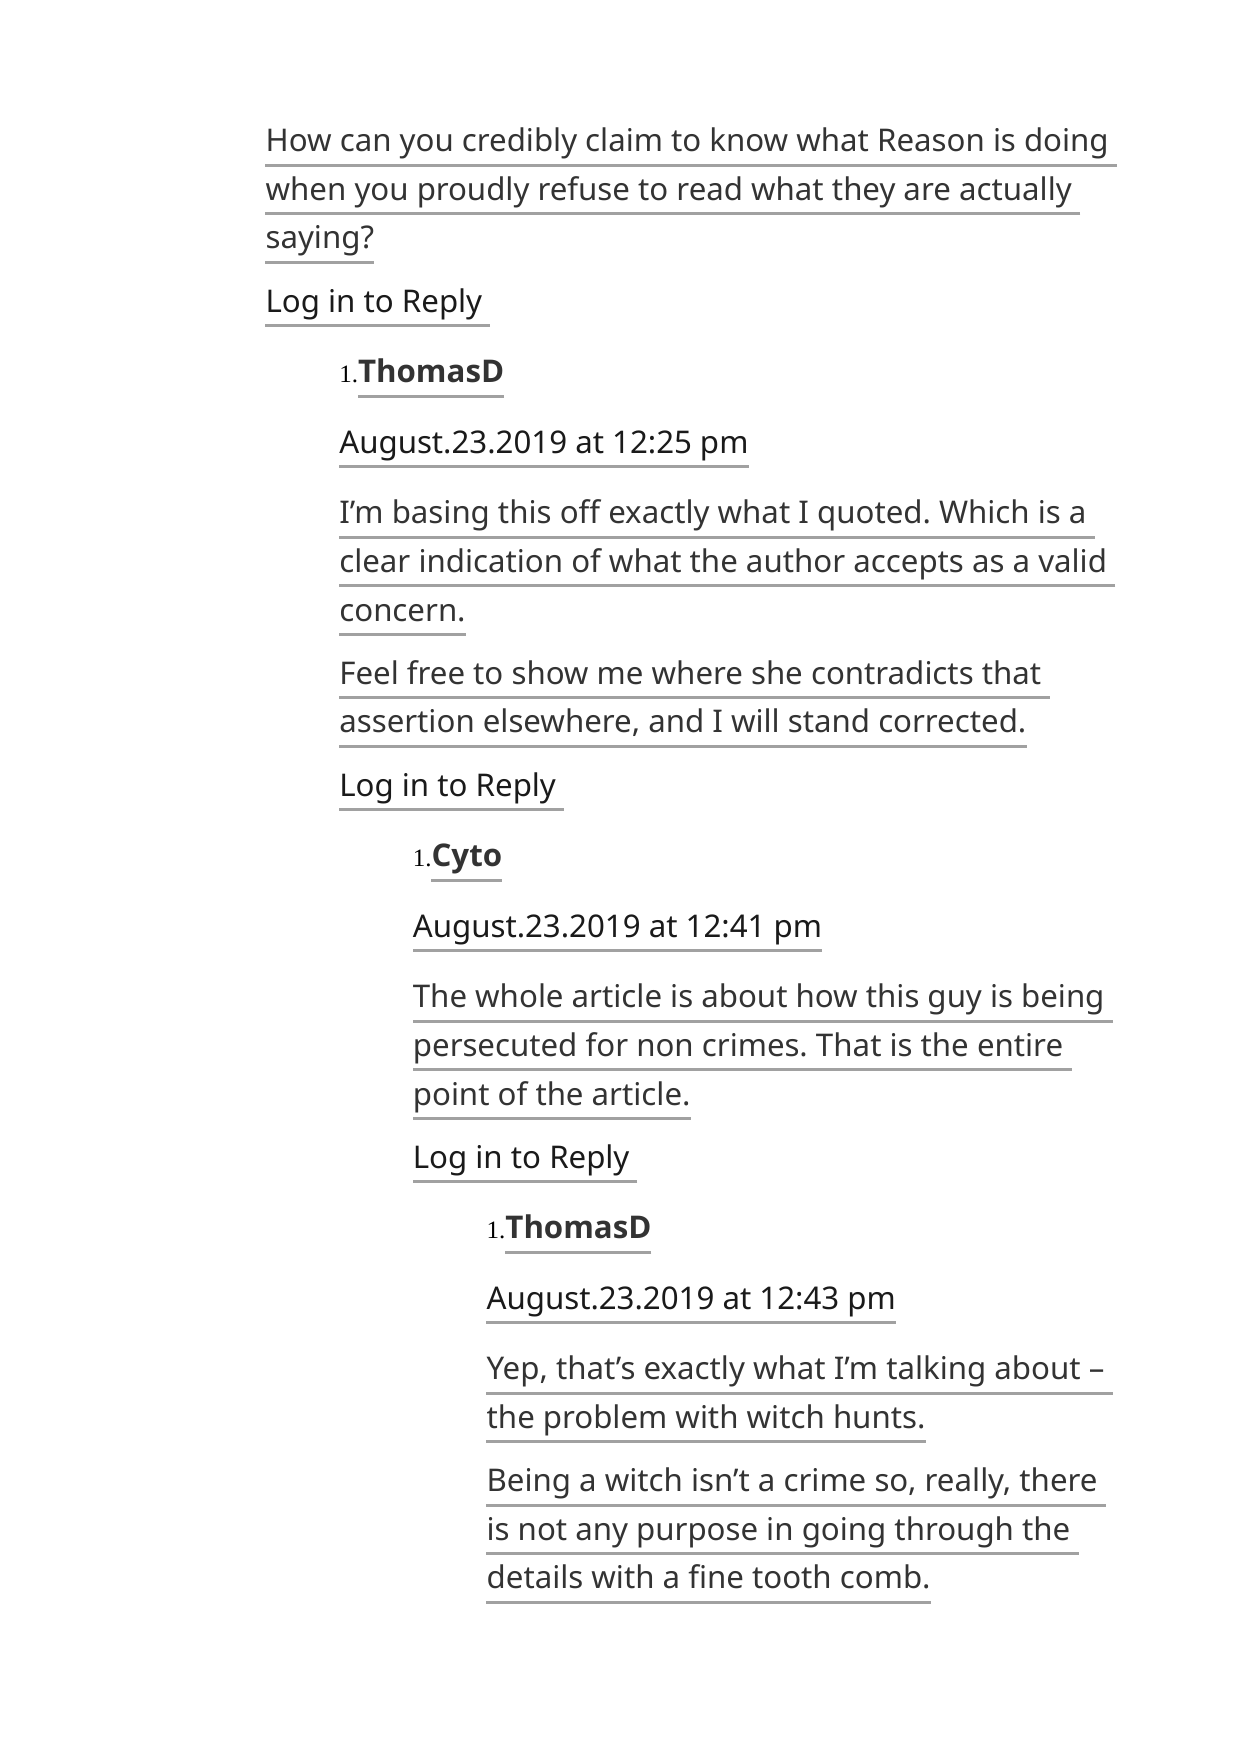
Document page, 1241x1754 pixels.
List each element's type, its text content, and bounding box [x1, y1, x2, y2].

list August.23.2019 at 12:43 pm [118, 1276, 1122, 1324]
list The whole article is about how this guy is being persecuted for non crimes. That is the entire point of the article. [118, 974, 1122, 1120]
list ThomasD [118, 349, 1122, 398]
list Cyto [118, 833, 1122, 882]
list ThomasD [118, 1205, 1122, 1254]
list August.23.2019 at 12:41 pm [118, 904, 1122, 952]
list How can you credibly claim to know what Reason is doing when you proudly refuse to read what they are actually saying? [118, 118, 1122, 264]
list Yep, that’s exactly what I’m talking about – the problem with witch hunts. [118, 1346, 1122, 1443]
list Log in to Reply [118, 763, 1122, 811]
list Being a witch isn’t a crime so, really, there is not any purpose in going through the details with a fine tooth comb. [118, 1458, 1122, 1604]
list Feel free to show me where she contradicts that assertion elsewhere, and I will stand corrected. [118, 651, 1122, 748]
list Log in to Reply [118, 279, 1122, 327]
list I’m basing this off exactly what I quoted. Which is a clear indication of what the author accepts as a valid concern. [118, 490, 1122, 636]
list August.23.2019 at 12:25 pm [118, 420, 1122, 468]
list Log in to Reply [118, 1135, 1122, 1183]
